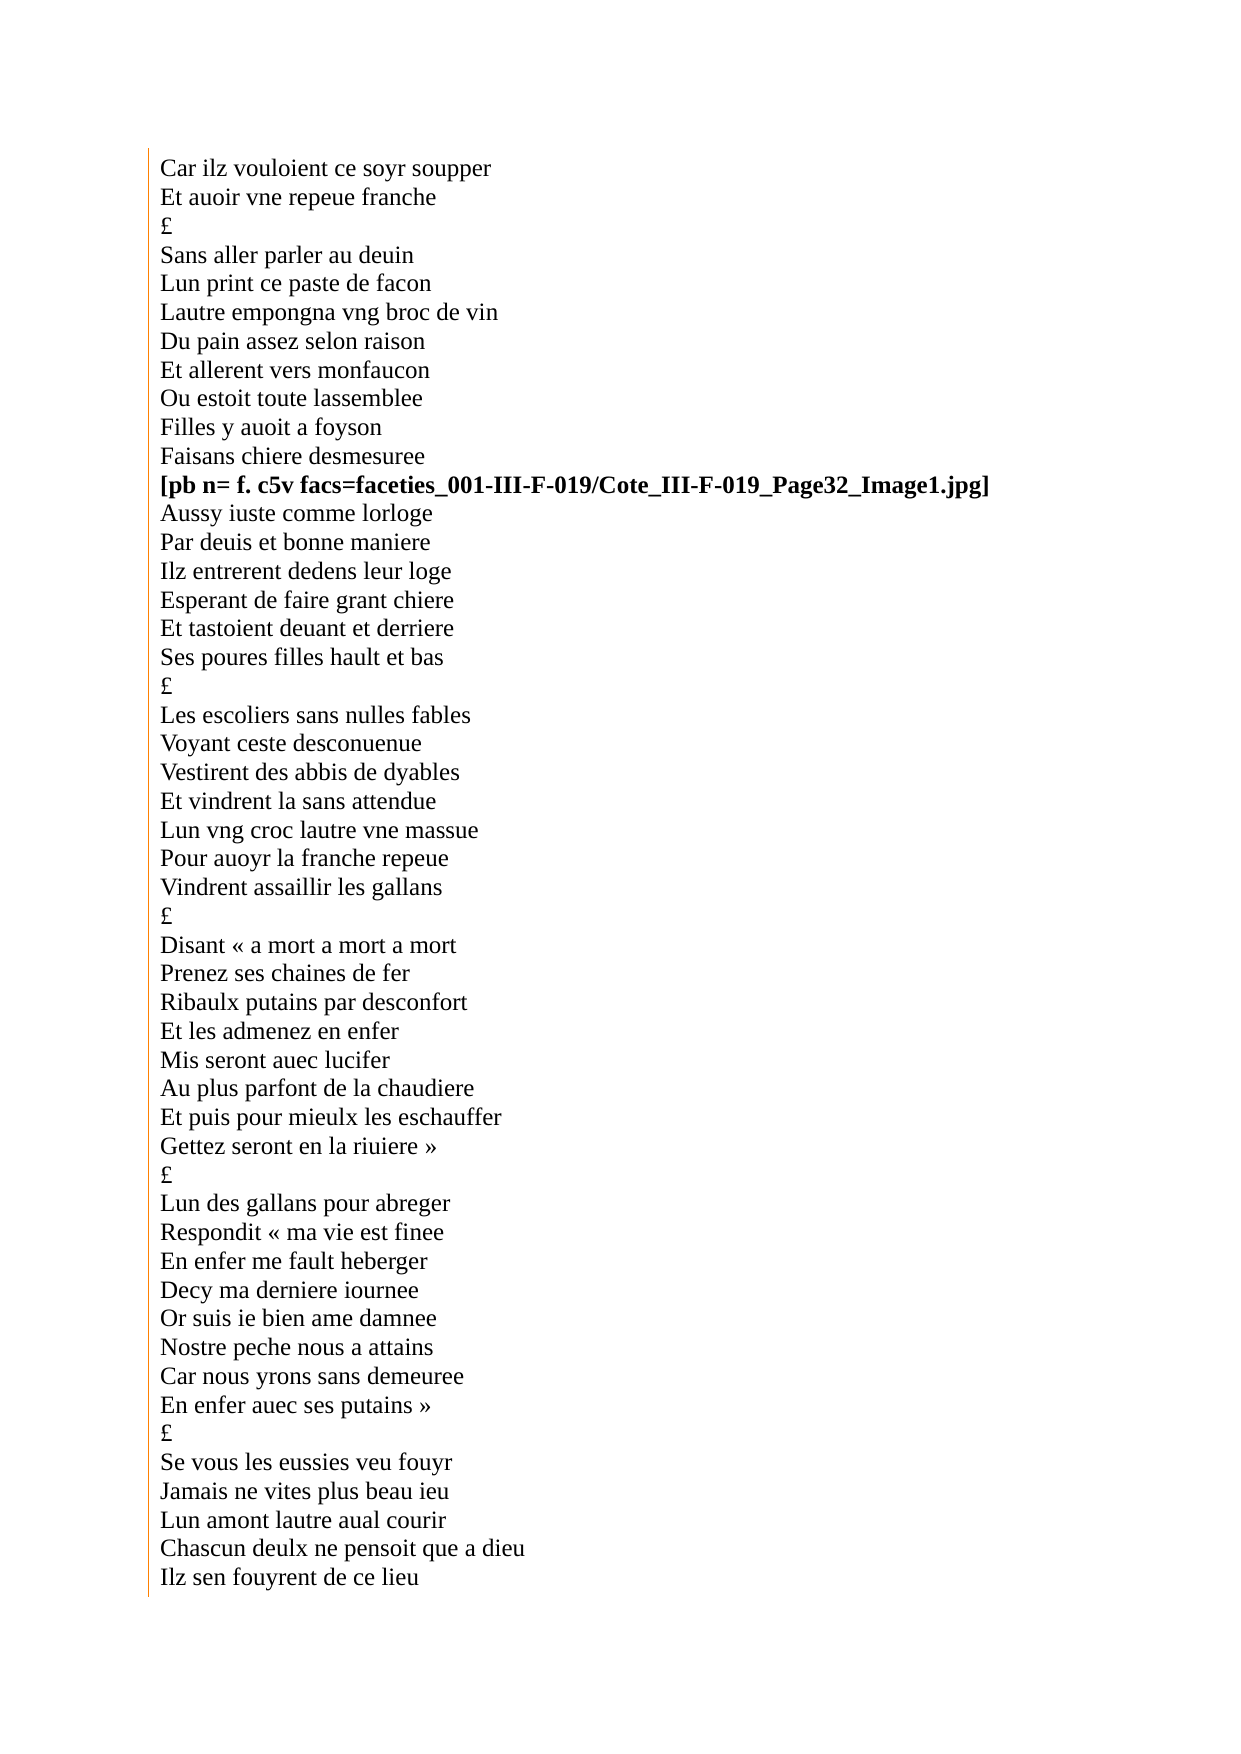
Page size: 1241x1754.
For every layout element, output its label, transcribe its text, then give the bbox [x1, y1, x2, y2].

text Se vous les eussies veu fouyr [149, 1447, 1093, 1476]
text En enfer auec ses putains » [149, 1390, 1093, 1418]
text Voyant ceste desconuenue [149, 728, 1093, 757]
text Et vindrent la sans attendue [149, 786, 1093, 815]
text Or suis ie bien ame damnee [149, 1303, 1093, 1332]
text Lun vng croc lautre vne massue [149, 815, 1093, 843]
text Chascun deulx ne pensoit que a dieu [149, 1533, 1093, 1562]
text Par deuis et bonne maniere [149, 527, 1093, 556]
text Filles y auoit a foyson [149, 412, 1093, 441]
text En enfer me fault heberger [149, 1246, 1093, 1275]
text £ [149, 671, 1093, 700]
text Et puis pour mieulx les eschauffer [149, 1102, 1093, 1131]
text Aussy iuste comme lorloge [149, 498, 1093, 527]
text Ribaulx putains par desconfort [149, 987, 1093, 1016]
text Ses poures filles hault et bas [149, 642, 1093, 671]
text Au plus parfont de la chaudiere [149, 1073, 1093, 1102]
text Lautre empongna vng broc de vin [149, 297, 1093, 326]
text Prenez ses chaines de fer [149, 958, 1093, 987]
text £ [149, 1160, 1093, 1188]
text Lun amont lautre aual courir [149, 1505, 1093, 1533]
text Sans aller parler au deuin [149, 240, 1093, 268]
text Et auoir vne repeue franche [149, 182, 1093, 211]
text £ [149, 211, 1093, 240]
text Mis seront auec lucifer [149, 1045, 1093, 1073]
text Car nous yrons sans demeuree [149, 1361, 1093, 1390]
text Vindrent assaillir les gallans [149, 872, 1093, 901]
text Les escoliers sans nulles fables [149, 700, 1093, 728]
text Ilz entrerent dedens leur loge [149, 556, 1093, 585]
text Ou estoit toute lassemblee [149, 383, 1093, 412]
text Lun print ce paste de facon [149, 268, 1093, 297]
text Lun des gallans pour abreger [149, 1188, 1093, 1217]
text Esperant de faire grant chiere [149, 585, 1093, 613]
text £ [149, 1418, 1093, 1447]
text Du pain assez selon raison [149, 326, 1093, 355]
text Faisans chiere desmesuree [149, 441, 1093, 470]
text Respondit « ma vie est finee [149, 1217, 1093, 1246]
text Et tastoient deuant et derriere [149, 613, 1093, 642]
text Nostre peche nous a attains [149, 1332, 1093, 1361]
text Decy ma derniere iournee [149, 1275, 1093, 1303]
text Vestirent des abbis de dyables [149, 757, 1093, 786]
text Pour auoyr la franche repeue [149, 843, 1093, 872]
text [pb n= f. c5v facs=faceties_001-III-F-019/Cote_III-F-019_Page32_Image1.jpg] [149, 470, 1093, 498]
text Et les admenez en enfer [149, 1016, 1093, 1045]
text Gettez seront en la riuiere » [149, 1131, 1093, 1160]
text Et allerent vers monfaucon [149, 355, 1093, 383]
text Disant « a mort a mort a mort [149, 930, 1093, 958]
text Ilz sen fouyrent de ce lieu [149, 1562, 1093, 1597]
text Car ilz vouloient ce soyr soupper [149, 148, 1093, 182]
text Jamais ne vites plus beau ieu [149, 1476, 1093, 1505]
text £ [149, 901, 1093, 930]
